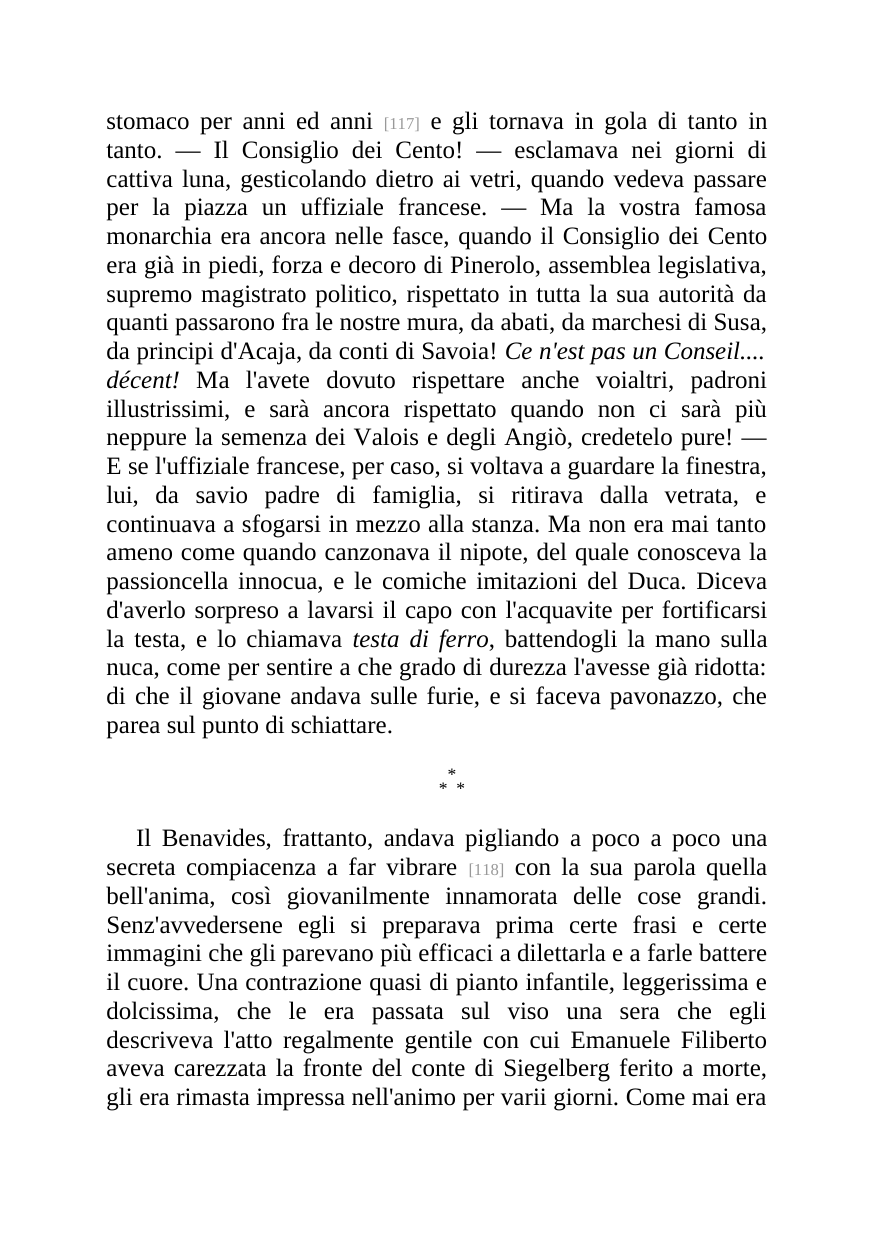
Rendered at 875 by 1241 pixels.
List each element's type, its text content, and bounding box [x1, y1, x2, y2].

text *** [106, 764, 768, 798]
text stomaco per anni ed anni [117] e gli tornava in gola di tanto in tanto. — Il Consiglio dei Cento! — esclamava nei giorni di cattiva luna, gesticolando dietro ai vetri, quando vedeva passare per la piazza un uffiziale francese. — Ma la vostra famosa monarchia era ancora nelle fasce, quando il Consiglio dei Cento era già in piedi, forza e decoro di Pinerolo, assemblea legislativa, supremo magistrato politico, rispettato in tutta la sua autorità da quanti passarono fra le nostre mura, da abati, da marchesi di Susa, da principi d'Acaja, da conti di Savoia! Ce n'est pas un Conseil.... décent! Ma l'avete dovuto rispettare anche voialtri, padroni illustrissimi, e sarà ancora rispettato quando non ci sarà più neppure la semenza dei Valois e degli Angiò, credetelo pure! — E se l'uffiziale francese, per caso, si voltava a guardare la finestra, lui, da savio padre di famiglia, si ritirava dalla vetrata, e continuava a sfogarsi in mezzo alla stanza. Ma non era mai tanto ameno come quando canzonava il nipote, del quale conosceva la passioncella innocua, e le comiche imitazioni del Duca. Diceva d'averlo sorpreso a lavarsi il capo con l'acquavite per fortificarsi la testa, e lo chiamava testa di ferro, battendogli la mano sulla nuca, come per sentire a che grado di durezza l'avesse già ridotta: di che il giovane andava sulle furie, e si faceva pavonazzo, che parea sul punto di schiattare. [106, 106, 768, 739]
text Il Benavides, frattanto, andava pigliando a poco a poco una secreta compiacenza a far vibrare [118] con la sua parola quella bell'anima, così giovanilmente innamorata delle cose grandi. Senz'avvedersene egli si preparava prima certe frasi e certe immagini che gli parevano più efficaci a dilettarla e a farle battere il cuore. Una contrazione quasi di pianto infantile, leggerissima e dolcissima, che le era passata sul viso una sera che egli descriveva l'atto regalmente gentile con cui Emanuele Filiberto aveva carezzata la fronte del conte di Siegelberg ferito a morte, gli era rimasta impressa nell'animo per varii giorni. Come mai era [106, 823, 768, 1111]
